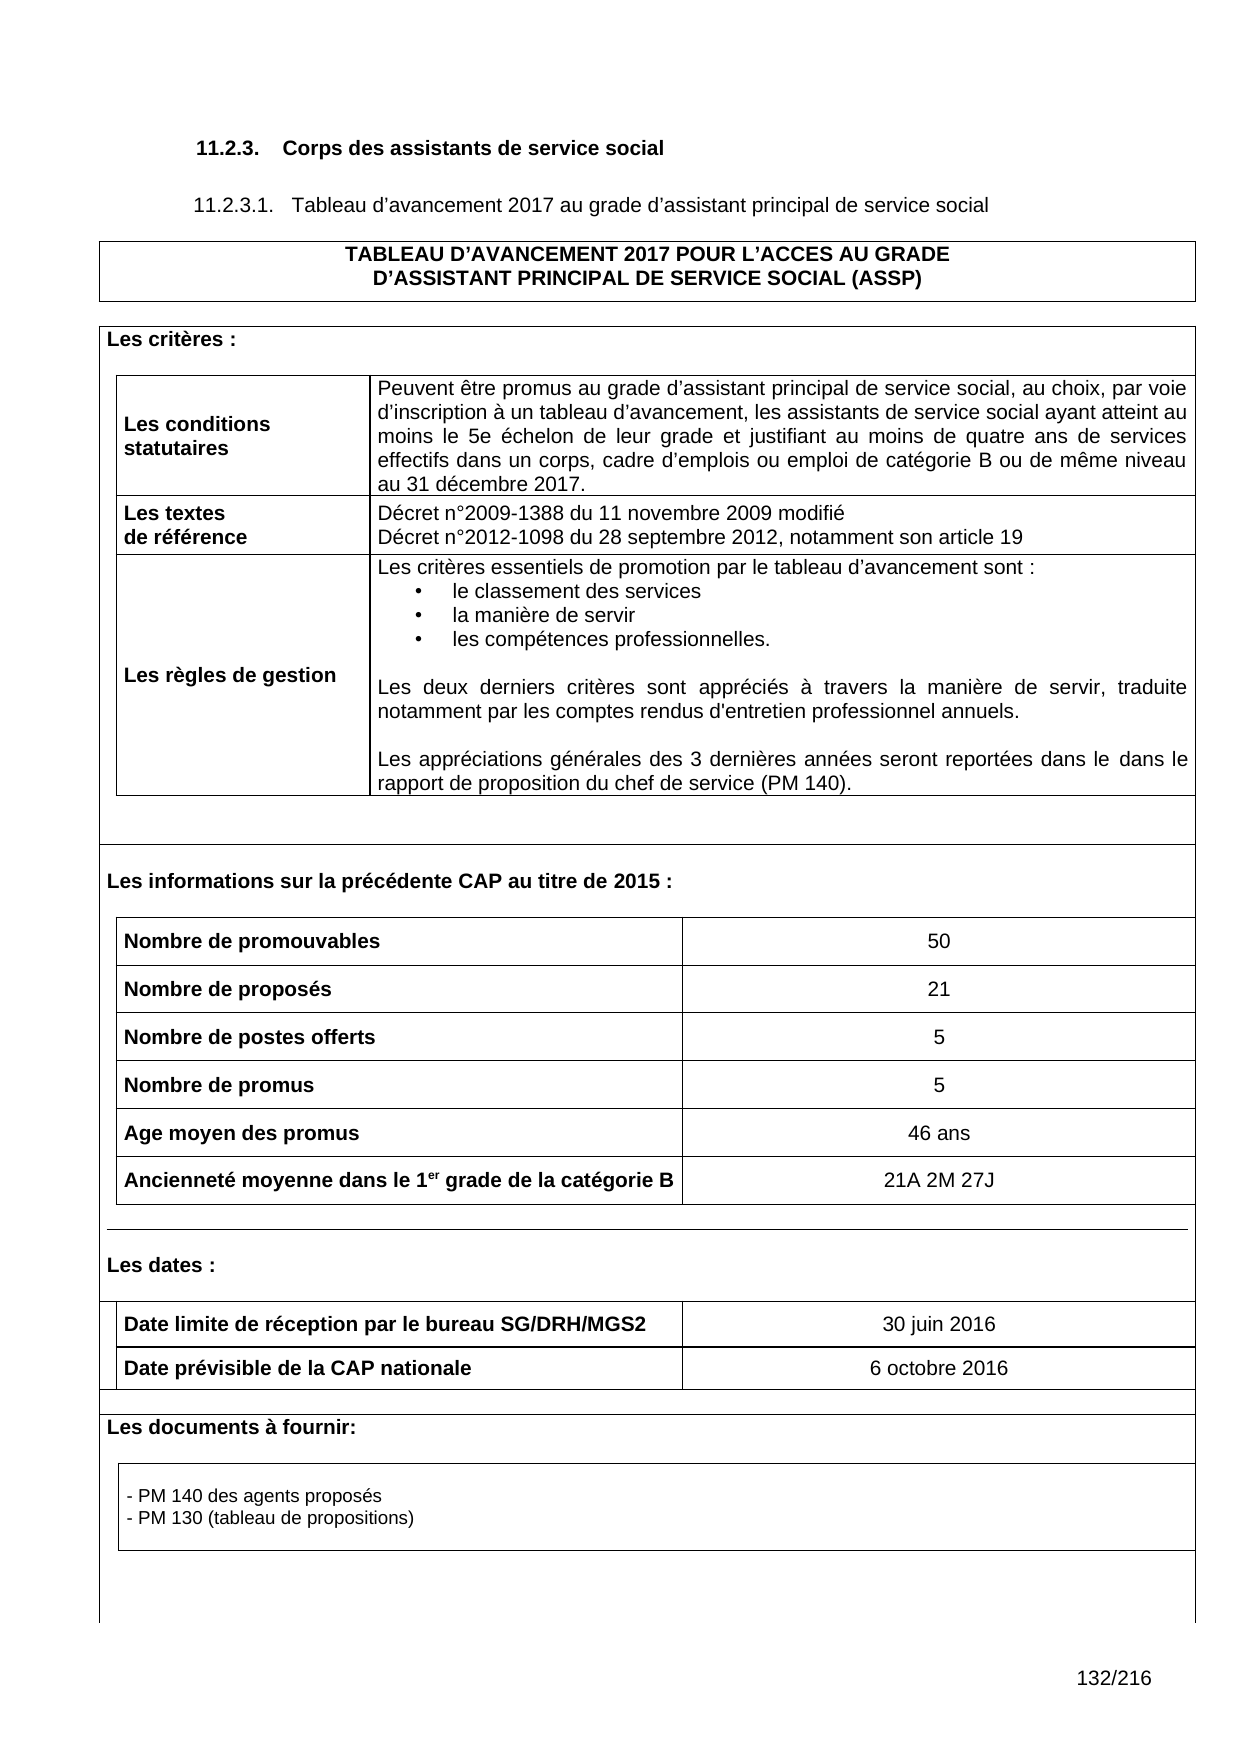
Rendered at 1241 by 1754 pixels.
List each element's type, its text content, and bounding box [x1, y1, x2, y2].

table_header Les critères : [100, 327, 1195, 374]
table_cell 50 [683, 918, 1195, 964]
table_cell Décret n°2009-1388 du 11 novembre 2009 modifié Décret n°2012-1098 du 28 septembre 2012, notamment son article 19 [371, 496, 1195, 554]
table_cell Date prévisible de la CAP nationale [117, 1348, 682, 1388]
table_cell 21 [683, 966, 1195, 1012]
table_cell [100, 1550, 1195, 1623]
table_cell Les dates : [100, 1229, 1195, 1301]
table_cell [100, 1108, 116, 1156]
table_cell 6 octobre 2016 [683, 1348, 1195, 1388]
subtitle Corps des assistants de service social [121, 136, 1152, 160]
table_cell Les documents à fournir: [100, 1415, 1195, 1462]
table_cell Les conditions statutaires [117, 376, 369, 495]
table_cell Les règles de gestion [117, 555, 369, 795]
table_cell 5 [683, 1013, 1195, 1060]
table_cell 21A 2M 27J [683, 1157, 1195, 1203]
table_cell [100, 965, 116, 1012]
table_cell Nombre de promus [117, 1061, 682, 1108]
table_cell [100, 554, 116, 795]
table_cell [100, 1302, 116, 1388]
table_cell [100, 1012, 116, 1060]
table_cell Les textes de référence [117, 496, 369, 554]
table_cell Ancienneté moyenne dans le 1er grade de la catégorie B [117, 1157, 682, 1203]
table_cell [100, 1156, 116, 1203]
table_cell [100, 1060, 116, 1108]
table_cell [683, 1390, 1195, 1413]
table_cell Nombre de promouvables [117, 918, 682, 964]
table_cell Nombre de postes offerts [117, 1013, 682, 1060]
table_cell [100, 795, 1195, 844]
table_cell [100, 1463, 118, 1550]
table_cell 30 juin 2016 [683, 1302, 1195, 1346]
table_cell - PM 140 des agents proposés - PM 130 (tableau de propositions) [119, 1464, 1195, 1550]
table_cell [100, 1204, 1195, 1228]
subtitle Tableau d’avancement 2017 au grade d’assistant principal de service social [118, 193, 1152, 217]
table_cell Date limite de réception par le bureau SG/DRH/MGS2 [117, 1302, 682, 1346]
table_cell [100, 917, 116, 964]
table_header TABLEAU D’AVANCEMENT 2017 POUR L’ACCES AU GRADE D’ASSISTANT PRINCIPAL DE SERVICE SOCIAL (ASSP) [100, 242, 1195, 301]
table_cell [100, 495, 116, 554]
table_cell Les critères essentiels de promotion par le tableau d’avancement sont : le classement des services la manière de servir les compétences professionnelles. Les deux derniers critères sont appréciés à travers la manière de servir, traduite notamment par les comptes rendus d'entretien professionnel annuels. Les appréciations générales des 3 dernières années seront reportées dans le dans le rapport de proposition du chef de service (PM 140). [371, 555, 1195, 795]
table_cell [100, 375, 116, 495]
table_cell Nombre de proposés [117, 966, 682, 1012]
table_cell [100, 1390, 682, 1413]
table_cell 46 ans [683, 1109, 1195, 1156]
table_cell Les informations sur la précédente CAP au titre de 2015 : [100, 845, 1195, 917]
table_cell 5 [683, 1061, 1195, 1108]
table_cell Peuvent être promus au grade d’assistant principal de service social, au choix, par voie d’inscription à un tableau d’avancement, les assistants de service social ayant atteint au moins le 5e échelon de leur grade et justifiant au moins de quatre ans de services effectifs dans un corps, cadre d’emplois ou emploi de catégorie B ou de même niveau au 31 décembre 2017. [371, 376, 1195, 495]
table_cell Age moyen des promus [117, 1109, 682, 1156]
